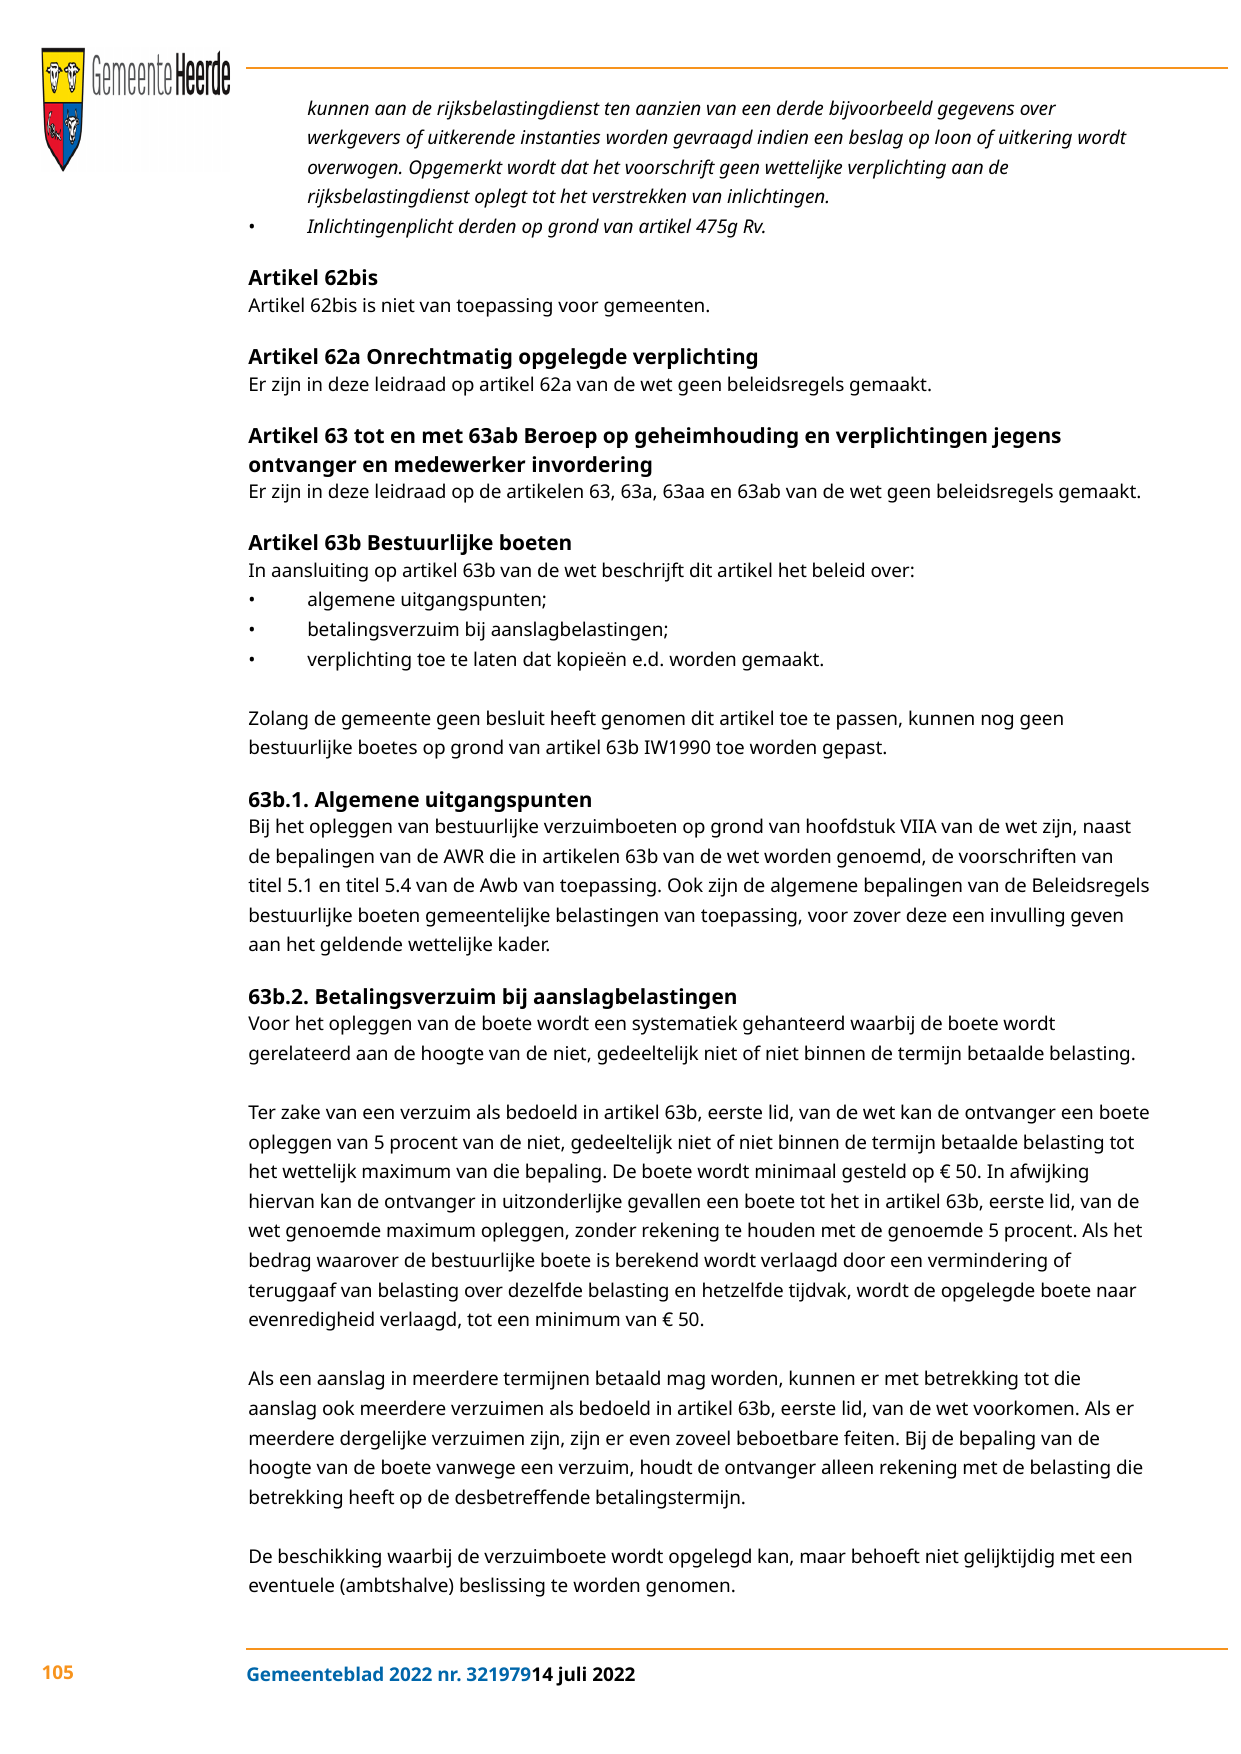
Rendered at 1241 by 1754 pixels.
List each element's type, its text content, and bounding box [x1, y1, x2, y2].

text Artikel 63 tot en met 63ab Beroep op geheimhouding en verplichtingen jegens ontvanger en medewerker invordering [248, 421, 1152, 478]
text Artikel 63b Bestuurlijke boeten [248, 528, 1152, 557]
list verplichting toe te laten dat kopieën e.d. worden gemaakt. [248, 646, 1152, 671]
text Artikel 62bis [248, 263, 1152, 292]
picture [41, 47, 231, 172]
text Bij het opleggen van bestuurlijke verzuimboeten op grond van hoofdstuk VIIA van de wet zijn, naast de bepalingen van de AWR die in artikelen 63b van de wet worden genoemd, de voorschriften van titel 5.1 en titel 5.4 van de Awb van toepassing. Ook zijn de algemene bepalingen van de Beleidsregels bestuurlijke boeten gemeentelijke belastingen van toepassing, voor zover deze een invulling geven aan het geldende wettelijke kader. [248, 813, 1152, 957]
text Voor het opleggen van de boete wordt een systematiek gehanteerd waarbij de boete wordt gerelateerd aan de hoogte van de niet, gedeeltelijk niet of niet binnen de termijn betaalde belasting. [248, 1011, 1152, 1066]
text Zolang de gemeente geen besluit heeft genomen dit artikel toe te passen, kunnen nog geen bestuurlijke boetes op grond van artikel 63b IW1990 toe worden gepast. [248, 705, 1152, 760]
list algemene uitgangspunten; [248, 587, 1152, 612]
text Er zijn in deze leidraad op artikel 62a van de wet geen beleidsregels gemaakt. [248, 371, 1152, 397]
text De beschikking waarbij de verzuimboete wordt opgelegd kan, maar behoeft niet gelijktijdig met een eventuele (ambtshalve) beslissing te worden genomen. [248, 1543, 1152, 1598]
text Ter zake van een verzuim als bedoeld in artikel 63b, eerste lid, van de wet kan de ontvanger een boete opleggen van 5 procent van de niet, gedeeltelijk niet of niet binnen de termijn betaalde belasting tot het wettelijk maximum van die bepaling. De boete wordt minimaal gesteld op € 50. In afwijking hiervan kan de ontvanger in uitzonderlijke gevallen een boete tot het in artikel 63b, eerste lid, van de wet genoemde maximum opleggen, zonder rekening te houden met de genoemde 5 procent. Als het bedrag waarover de bestuurlijke boete is berekend wordt verlaagd door een vermindering of teruggaaf van belasting over dezelfde belasting en hetzelfde tijdvak, wordt de opgelegde boete naar evenredigheid verlaagd, tot een minimum van € 50. [248, 1099, 1152, 1332]
text Er zijn in deze leidraad op de artikelen 63, 63a, 63aa en 63ab van de wet geen beleidsregels gemaakt. [248, 478, 1152, 504]
text In aansluiting op artikel 63b van de wet beschrijft dit artikel het beleid over: [248, 557, 1152, 583]
list Inlichtingenplicht derden op grond van artikel 475g Rv. [248, 213, 1152, 239]
list betalingsverzuim bij aanslagbelastingen; [248, 616, 1152, 642]
list kunnen aan de rijksbelastingdienst ten aanzien van een derde bijvoorbeeld gegevens over werkgevers of uitkerende instanties worden gevraagd indien een beslag op loon of uitkering wordt overwogen. Opgemerkt wordt dat het voorschrift geen wettelijke verplichting aan de rijksbelastingdienst oplegt tot het verstrekken van inlichtingen. [248, 95, 1152, 209]
text Als een aanslag in meerdere termijnen betaald mag worden, kunnen er met betrekking tot die aanslag ook meerdere verzuimen als bedoeld in artikel 63b, eerste lid, van de wet voorkomen. Als er meerdere dergelijke verzuimen zijn, zijn er even zoveel beboetbare feiten. Bij de bepaling van de hoogte van de boete vanwege een verzuim, houdt de ontvanger alleen rekening met de belasting die betrekking heeft op de desbetreffende betalingstermijn. [248, 1366, 1152, 1509]
text 63b.2. Betalingsverzuim bij aanslagbelastingen [248, 982, 1152, 1011]
text Artikel 62bis is niet van toepassing voor gemeenten. [248, 292, 1152, 318]
text 63b.1. Algemene uitgangspunten [248, 785, 1152, 813]
text Artikel 62a Onrechtmatig opgelegde verplichting [248, 342, 1152, 371]
